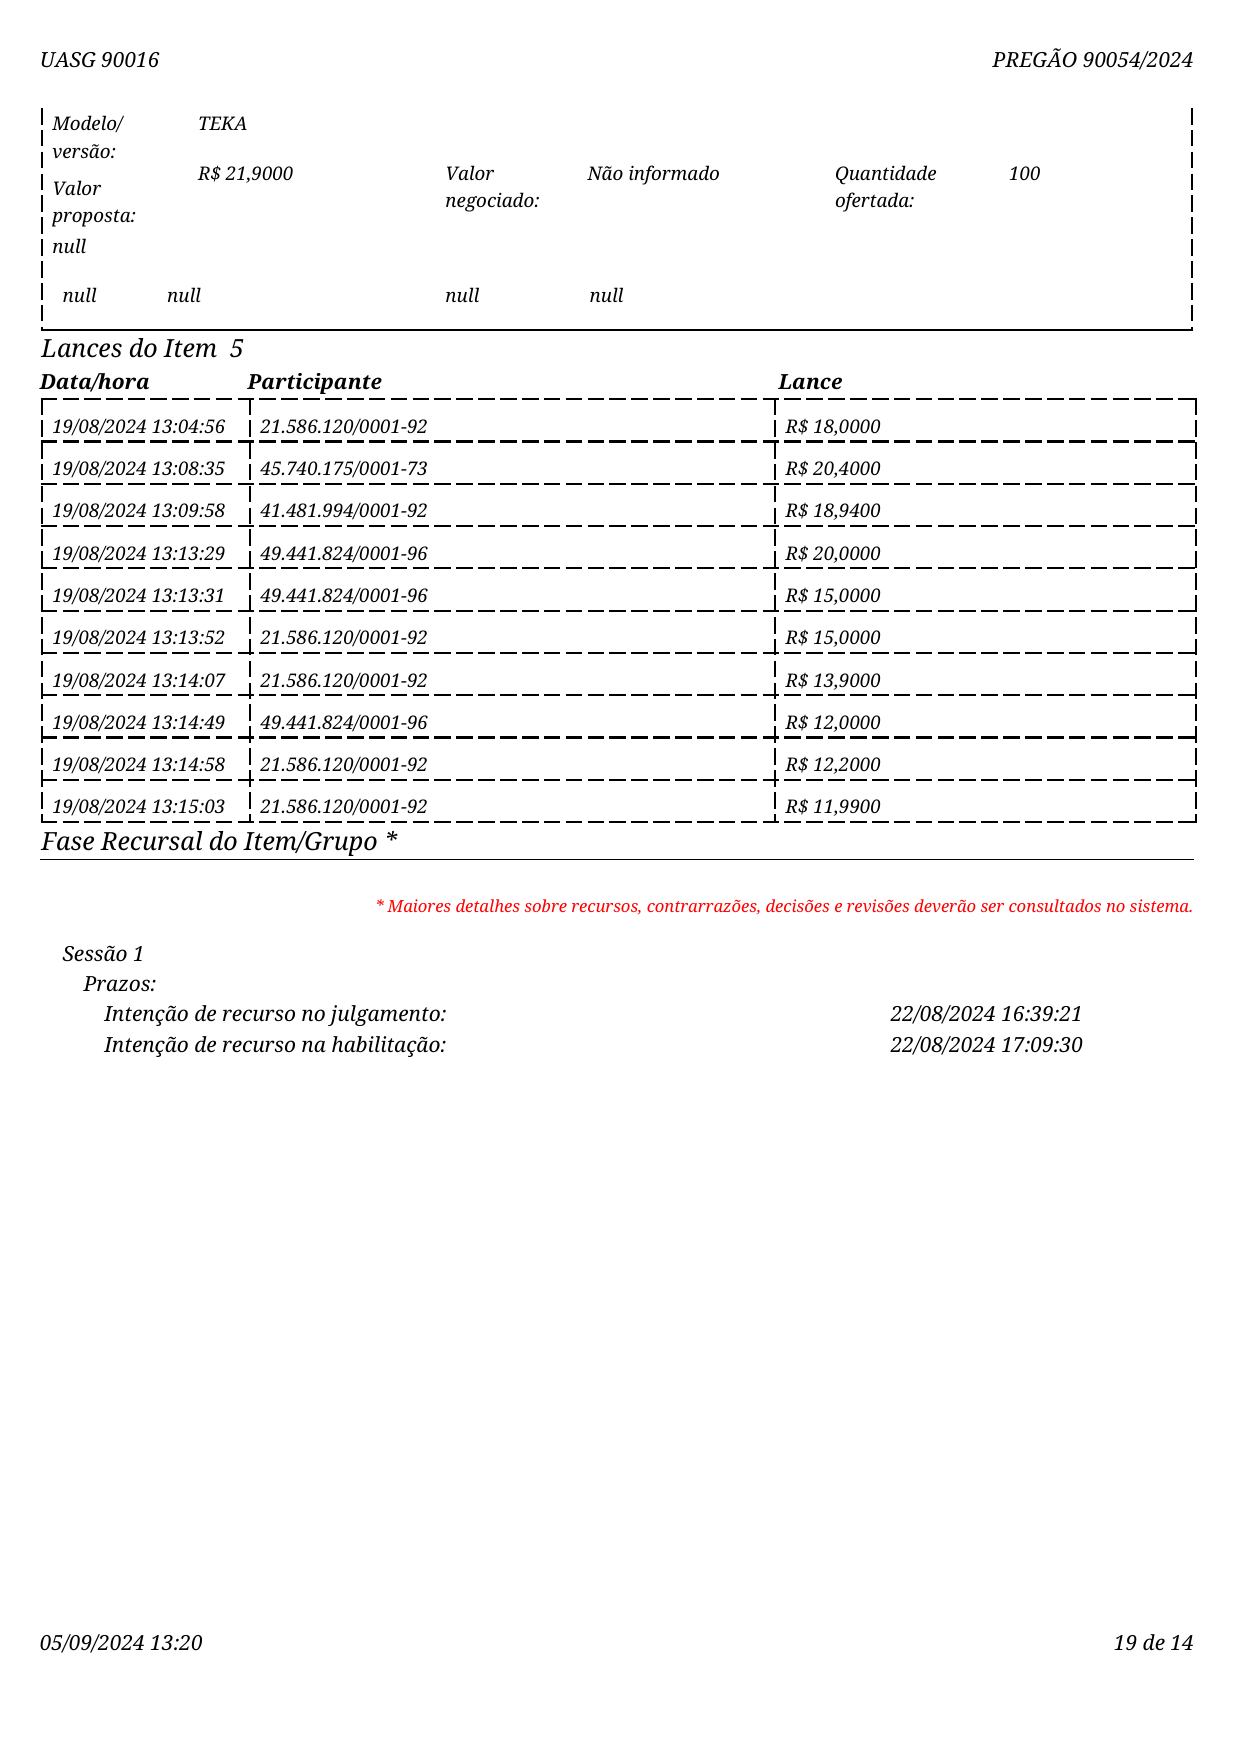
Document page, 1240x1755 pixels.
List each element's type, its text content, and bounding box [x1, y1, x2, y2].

table_header 21.586.120/0001-92 [250, 398, 775, 440]
table_cell 19/08/2024 13:14:49 [42, 694, 250, 736]
table_cell Não informado [579, 157, 835, 230]
table_cell R$ 15,0000 [775, 610, 1196, 652]
table_cell [445, 108, 579, 157]
table_cell [579, 230, 835, 279]
table_cell R$ 21,9000 [186, 157, 445, 230]
table_cell 19/08/2024 13:14:58 [42, 736, 250, 779]
table_cell null [42, 230, 445, 279]
table_cell R$ 20,0000 [775, 525, 1196, 567]
table_cell Intenção de recurso no julgamento: [63, 1000, 518, 1030]
table_cell R$ 15,0000 [775, 567, 1196, 609]
table_cell null [42, 279, 156, 329]
table_cell 19/08/2024 13:14:07 [42, 652, 250, 694]
table_cell [999, 108, 1192, 157]
text Data/hora Participante Lance [39, 367, 1196, 396]
table_cell 49.441.824/0001-96 [250, 567, 775, 609]
table_cell 21.586.120/0001-92 [250, 736, 775, 779]
table_cell 22/08/2024 16:39:21 [518, 1000, 1085, 1030]
table_header 19/08/2024 13:04:56 [42, 398, 250, 440]
table_cell Modelo/versão: Valor proposta: [42, 108, 186, 230]
table_cell R$ 18,9400 [775, 483, 1196, 525]
table_cell [835, 230, 998, 279]
table_cell [835, 279, 998, 329]
table_cell Valor negociado: [445, 157, 579, 230]
table_cell R$ 13,9000 [775, 652, 1196, 694]
table_cell 19/08/2024 13:15:03 [42, 779, 250, 821]
table_header [518, 939, 1085, 999]
table_cell 21.586.120/0001-92 [250, 610, 775, 652]
subtitle Lances do Item 5 [41, 331, 1196, 365]
table_cell [999, 279, 1192, 329]
table_cell 19/08/2024 13:08:35 [42, 440, 250, 483]
table_cell 19/08/2024 13:13:31 [42, 567, 250, 609]
table_cell 19/08/2024 13:13:29 [42, 525, 250, 567]
table_cell R$ 12,2000 [775, 736, 1196, 779]
table_cell 100 [999, 157, 1192, 230]
table_cell 45.740.175/0001-73 [250, 440, 775, 483]
table_cell null [156, 279, 445, 329]
table_cell 49.441.824/0001-96 [250, 525, 775, 567]
table_cell 19/08/2024 13:13:52 [42, 610, 250, 652]
text * Maiores detalhes sobre recursos, contrarrazões, decisões e revisões deverão ser consultados no sistema. [39, 895, 1196, 918]
table_cell null [445, 279, 579, 329]
table_cell R$ 11,9900 [775, 779, 1196, 821]
table_cell 19/08/2024 13:09:58 [42, 483, 250, 525]
table_cell 21.586.120/0001-92 [250, 652, 775, 694]
subtitle Fase Recursal do Item/Grupo * [41, 823, 1196, 857]
table_cell Intenção de recurso na habilitação: [63, 1030, 518, 1060]
table_cell [835, 108, 998, 157]
table_cell null [579, 279, 835, 329]
table_cell TEKA [186, 108, 445, 157]
table_cell 22/08/2024 17:09:30 [518, 1030, 1085, 1060]
table_cell [445, 230, 579, 279]
table_cell 49.441.824/0001-96 [250, 694, 775, 736]
table_cell Quantidade ofertada: [835, 157, 998, 230]
table_cell 21.586.120/0001-92 [250, 779, 775, 821]
table_header R$ 18,0000 [775, 398, 1196, 440]
table_header Sessão 1 Prazos: [63, 939, 518, 999]
table_cell 41.481.994/0001-92 [250, 483, 775, 525]
table_cell R$ 12,0000 [775, 694, 1196, 736]
table_cell R$ 20,4000 [775, 440, 1196, 483]
table_cell [579, 108, 835, 157]
table_cell [999, 230, 1192, 279]
